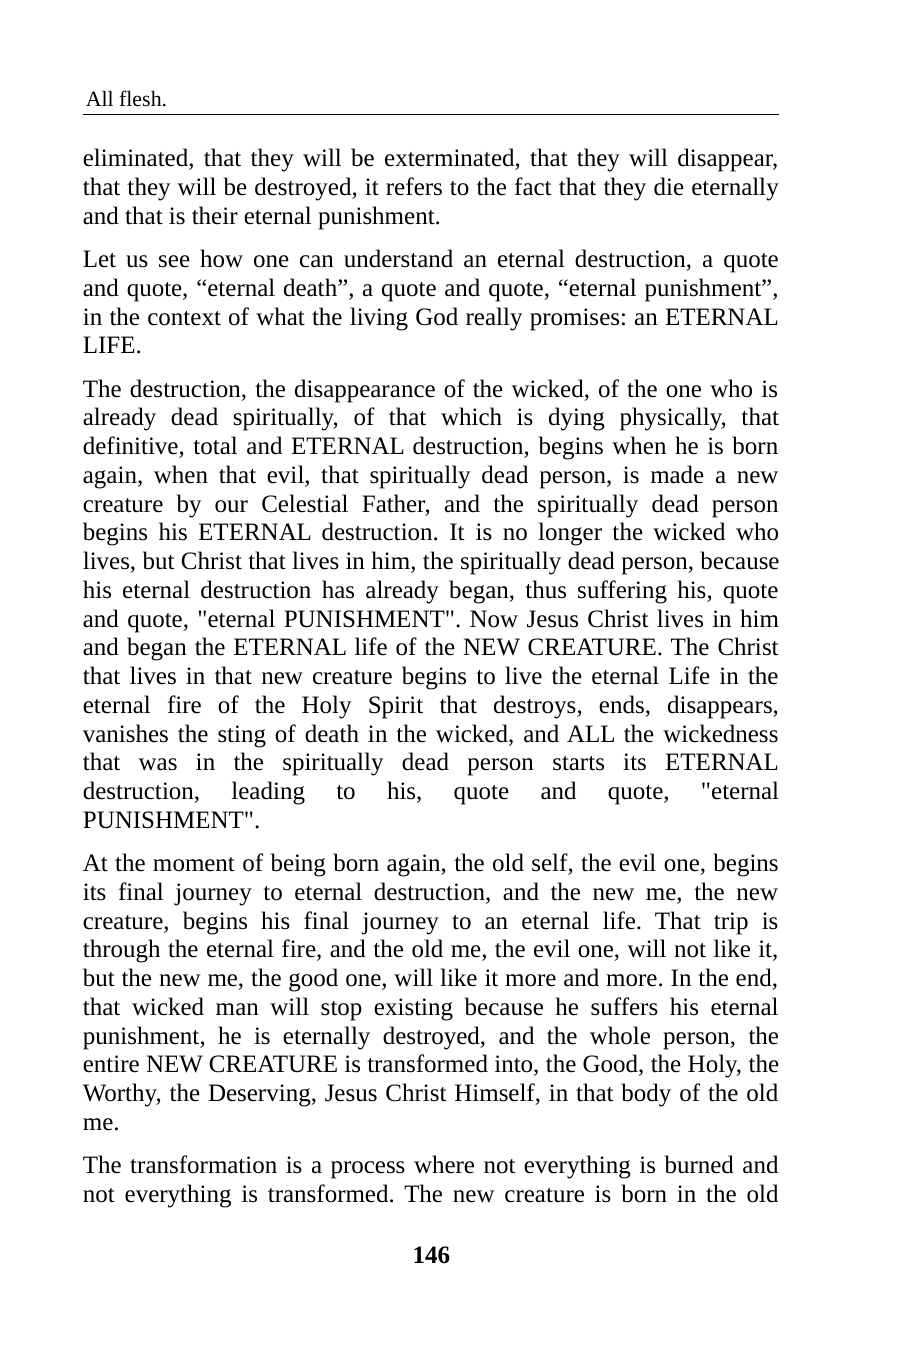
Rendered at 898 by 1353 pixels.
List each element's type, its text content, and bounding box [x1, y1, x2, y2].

text At the moment of being born again, the old self, the evil one, begins its final journey to eternal destruction, and the new me, the new creature, begins his final journey to an eternal life. That trip is through the eternal fire, and the old me, the evil one, will not like it, but the new me, the good one, will like it more and more. In the end, that wicked man will stop existing because he suffers his eternal punishment, he is eternally destroyed, and the whole person, the entire NEW CREATURE is transformed into, the Good, the Holy, the Worthy, the Deserving, Jesus Christ Himself, in that body of the old me. [83, 848, 779, 1136]
text Let us see how one can understand an eternal destruction, a quote and quote, “eternal death”, a quote and quote, “eternal punishment”, in the context of what the living God really promises: an ETERNAL LIFE. [83, 244, 779, 359]
text The destruction, the disappearance of the wicked, of the one who is already dead spiritually, of that which is dying physically, that definitive, total and ETERNAL destruction, begins when he is born again, when that evil, that spiritually dead person, is made a new creature by our Celestial Father, and the spiritually dead person begins his ETERNAL destruction. It is no longer the wicked who lives, but Christ that lives in him, the spiritually dead person, because his eternal destruction has already began, thus suffering his, quote and quote, "eternal PUNISHMENT". Now Jesus Christ lives in him and began the ETERNAL life of the NEW CREATURE. The Christ that lives in that new creature begins to live the eternal Life in the eternal fire of the Holy Spirit that destroys, ends, disappears, vanishes the sting of death in the wicked, and ALL the wickedness that was in the spiritually dead person starts its ETERNAL destruction, leading to his, quote and quote, "eternal PUNISHMENT". [83, 374, 779, 834]
text eliminated, that they will be exterminated, that they will disappear, that they will be destroyed, it refers to the fact that they die eternally and that is their eternal punishment. [83, 143, 779, 229]
text The transformation is a process where not everything is burned and not everything is transformed. The new creature is born in the old [83, 1150, 779, 1208]
